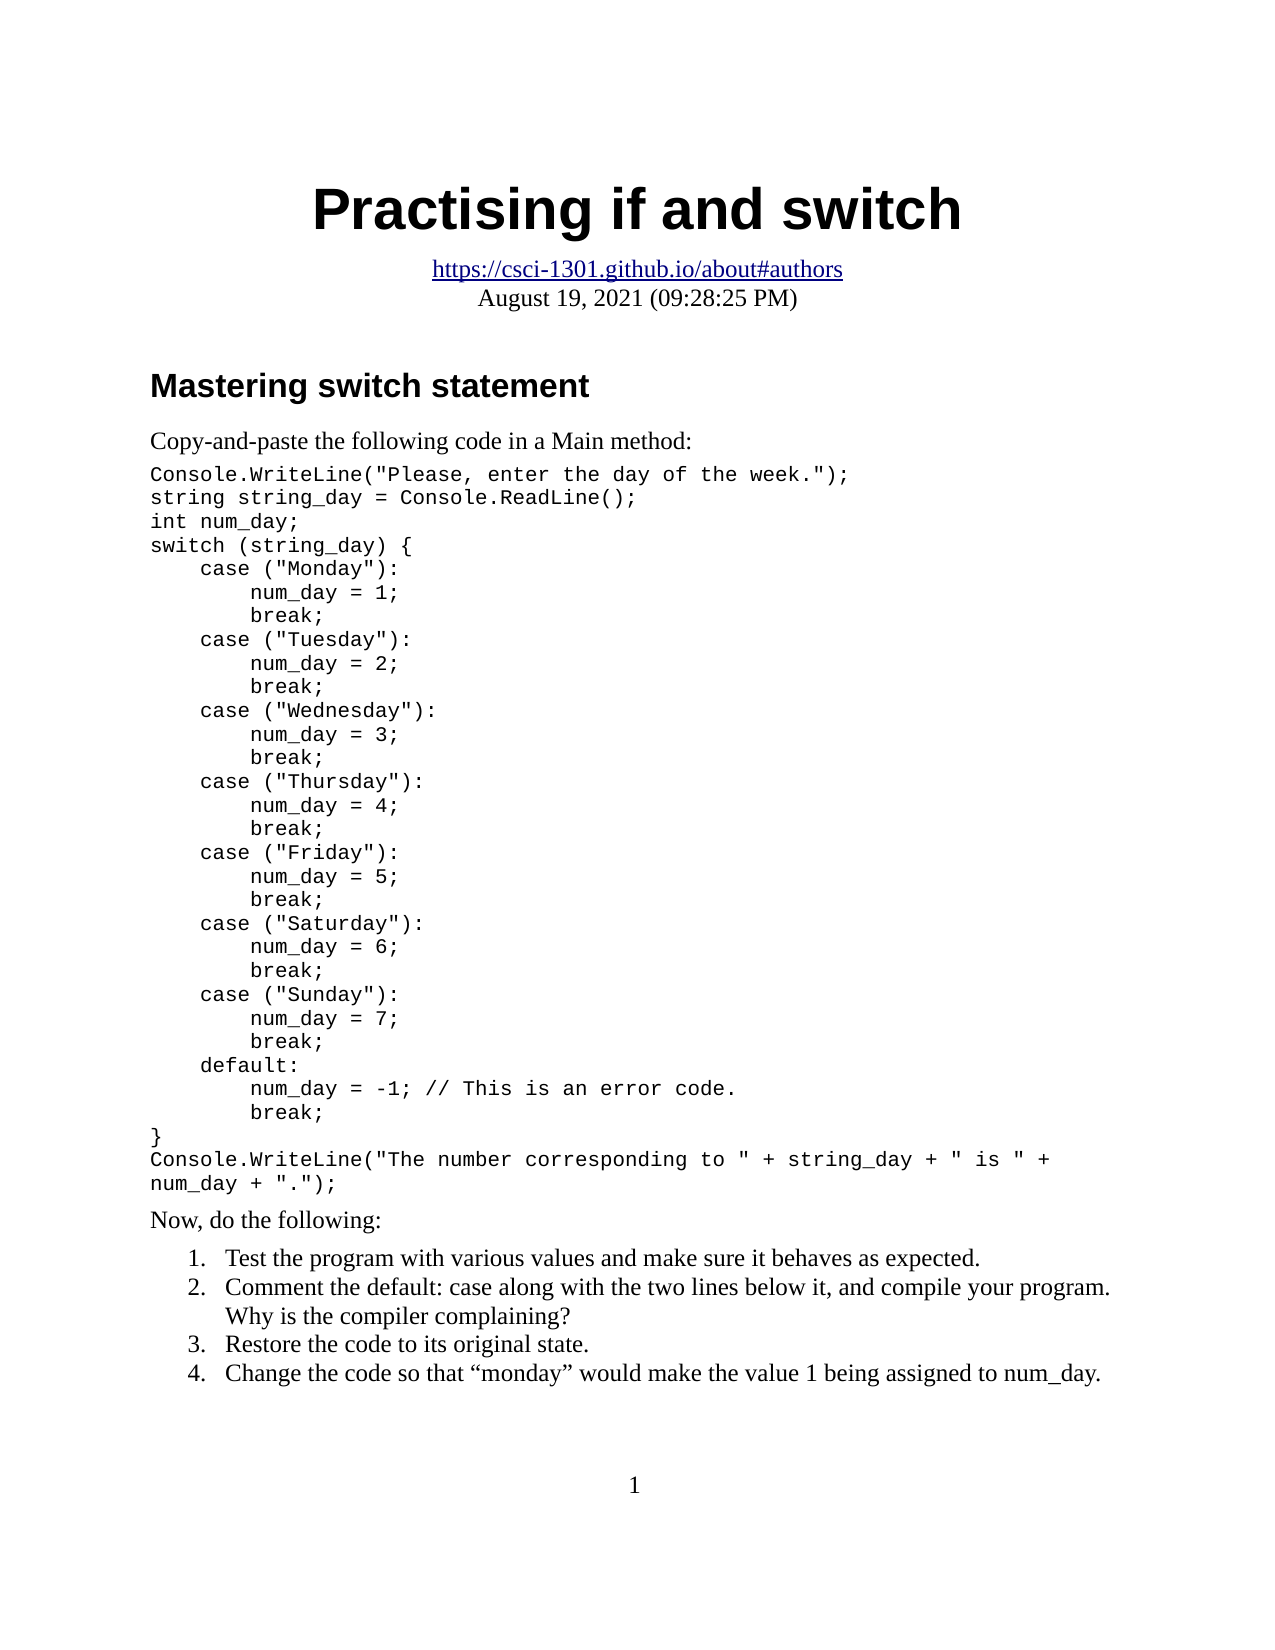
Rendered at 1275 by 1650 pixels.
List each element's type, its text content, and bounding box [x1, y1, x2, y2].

text string string_day = Console.ReadLine(); [150, 487, 1125, 511]
text break; [150, 1031, 1125, 1055]
text Copy-and-paste the following code in a Main method: [150, 426, 1125, 455]
text case ("Sunday"): [150, 984, 1125, 1007]
text num_day = 3; [150, 724, 1125, 747]
text num_day = 7; [150, 1007, 1125, 1031]
text https://csci-1301.github.io/about#authors [150, 254, 1125, 283]
text num_day = 4; [150, 795, 1125, 818]
text break; [150, 889, 1125, 913]
title Practising if and switch [150, 175, 1125, 242]
text break; [150, 960, 1125, 984]
text break; [150, 606, 1125, 629]
subtitle Mastering switch statement [150, 366, 1125, 404]
text case ("Monday"): [150, 558, 1125, 582]
text break; [150, 818, 1125, 842]
text Console.WriteLine("Please, enter the day of the week."); [150, 464, 1125, 487]
text switch (string_day) { [150, 534, 1125, 558]
text num_day = 2; [150, 653, 1125, 676]
list Comment the default: case along with the two lines below it, and compile your program. Why is the compiler complaining? [187, 1272, 1125, 1329]
list Change the code so that “monday” would make the value 1 being assigned to num_day. [187, 1358, 1125, 1387]
text break; [150, 747, 1125, 771]
text case ("Friday"): [150, 842, 1125, 866]
text } [150, 1126, 1125, 1149]
text August 19, 2021 (09:28:25 PM) [150, 283, 1125, 312]
list Restore the code to its original state. [187, 1329, 1125, 1358]
text num_day = 5; [150, 866, 1125, 889]
text case ("Wednesday"): [150, 700, 1125, 724]
text case ("Saturday"): [150, 913, 1125, 937]
text default: [150, 1055, 1125, 1078]
text break; [150, 676, 1125, 700]
text case ("Tuesday"): [150, 629, 1125, 653]
text num_day = 6; [150, 937, 1125, 960]
text int num_day; [150, 511, 1125, 534]
text Console.WriteLine("The number corresponding to " + string_day + " is " + num_day + "."); [150, 1149, 1125, 1197]
text break; [150, 1102, 1125, 1126]
list Test the program with various values and make sure it behaves as expected. [187, 1243, 1125, 1272]
text case ("Thursday"): [150, 771, 1125, 795]
text num_day = -1; // This is an error code. [150, 1078, 1125, 1102]
text Now, do the following: [150, 1206, 1125, 1234]
text num_day = 1; [150, 582, 1125, 606]
